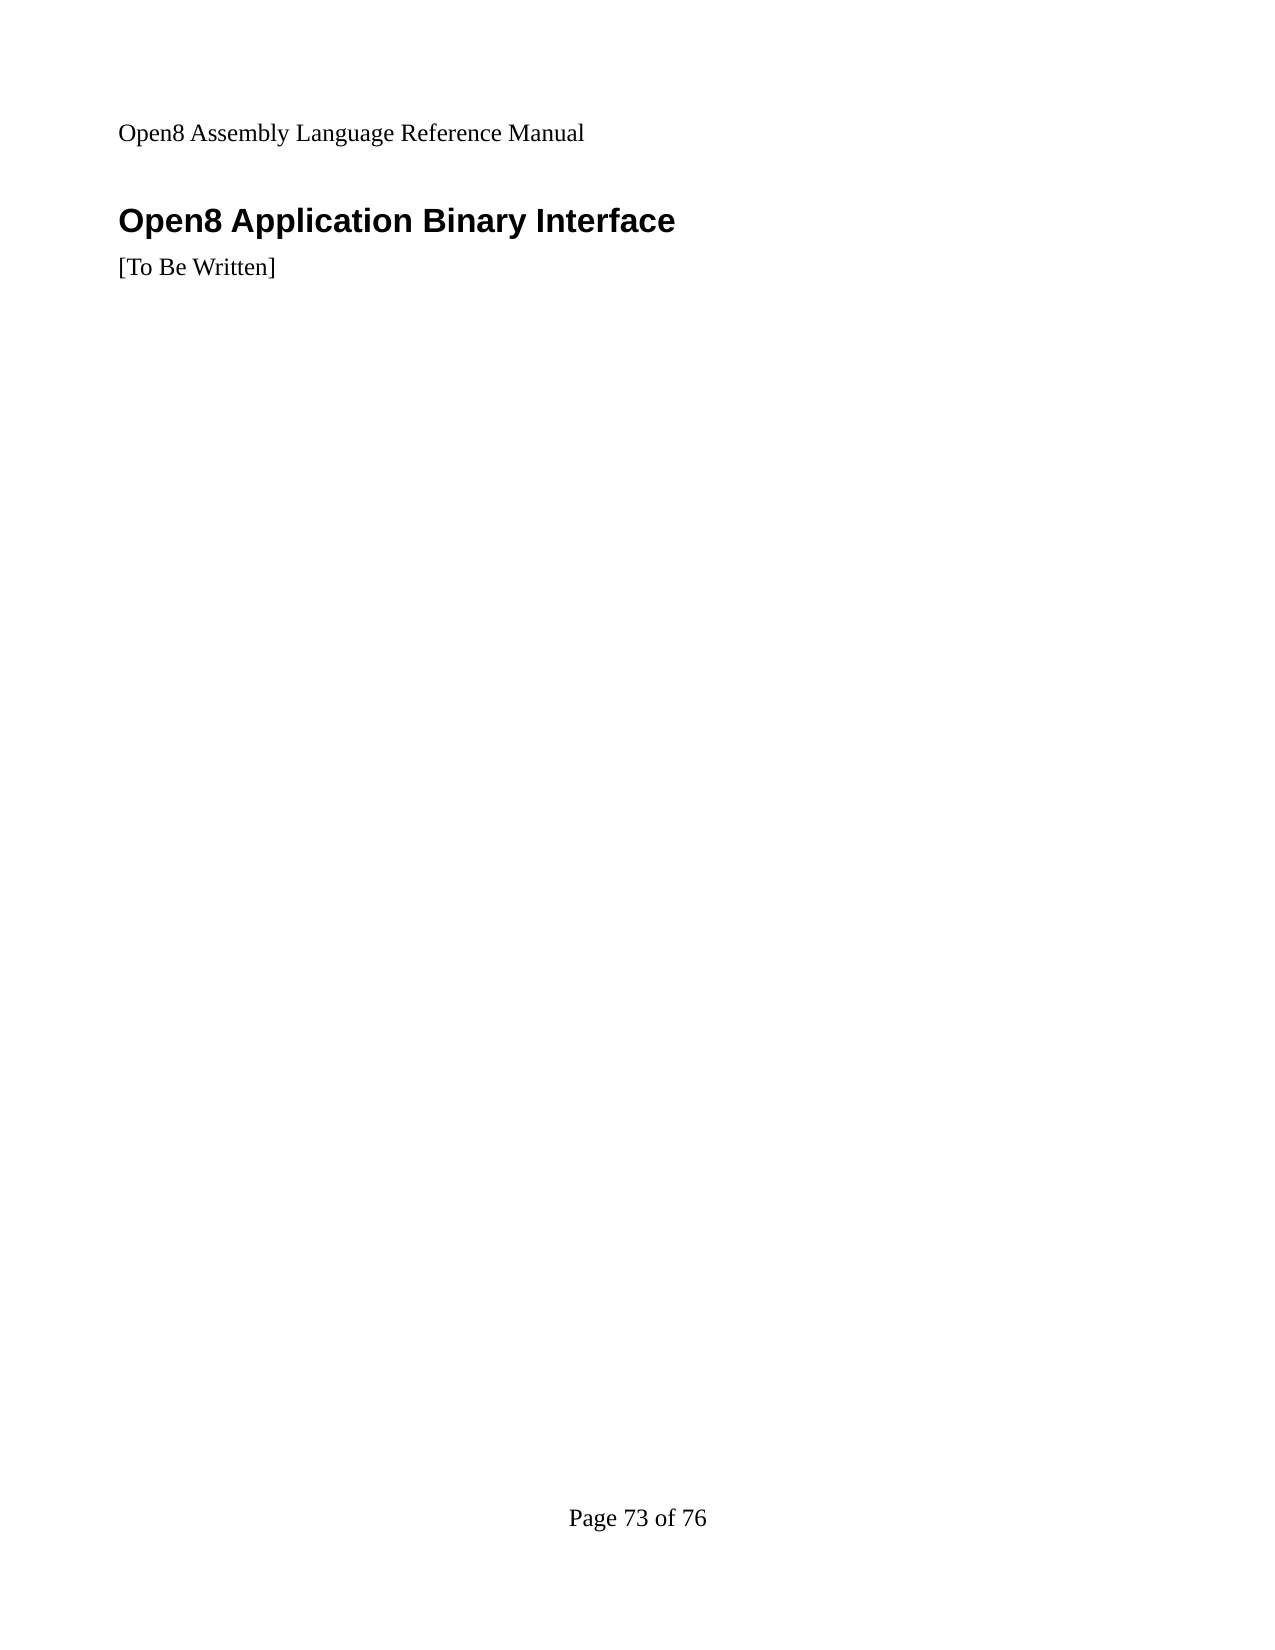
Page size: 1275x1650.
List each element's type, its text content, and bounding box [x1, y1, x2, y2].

text [To Be Written] [118, 252, 1157, 281]
subtitle Open8 Application Binary Interface [118, 201, 1157, 240]
